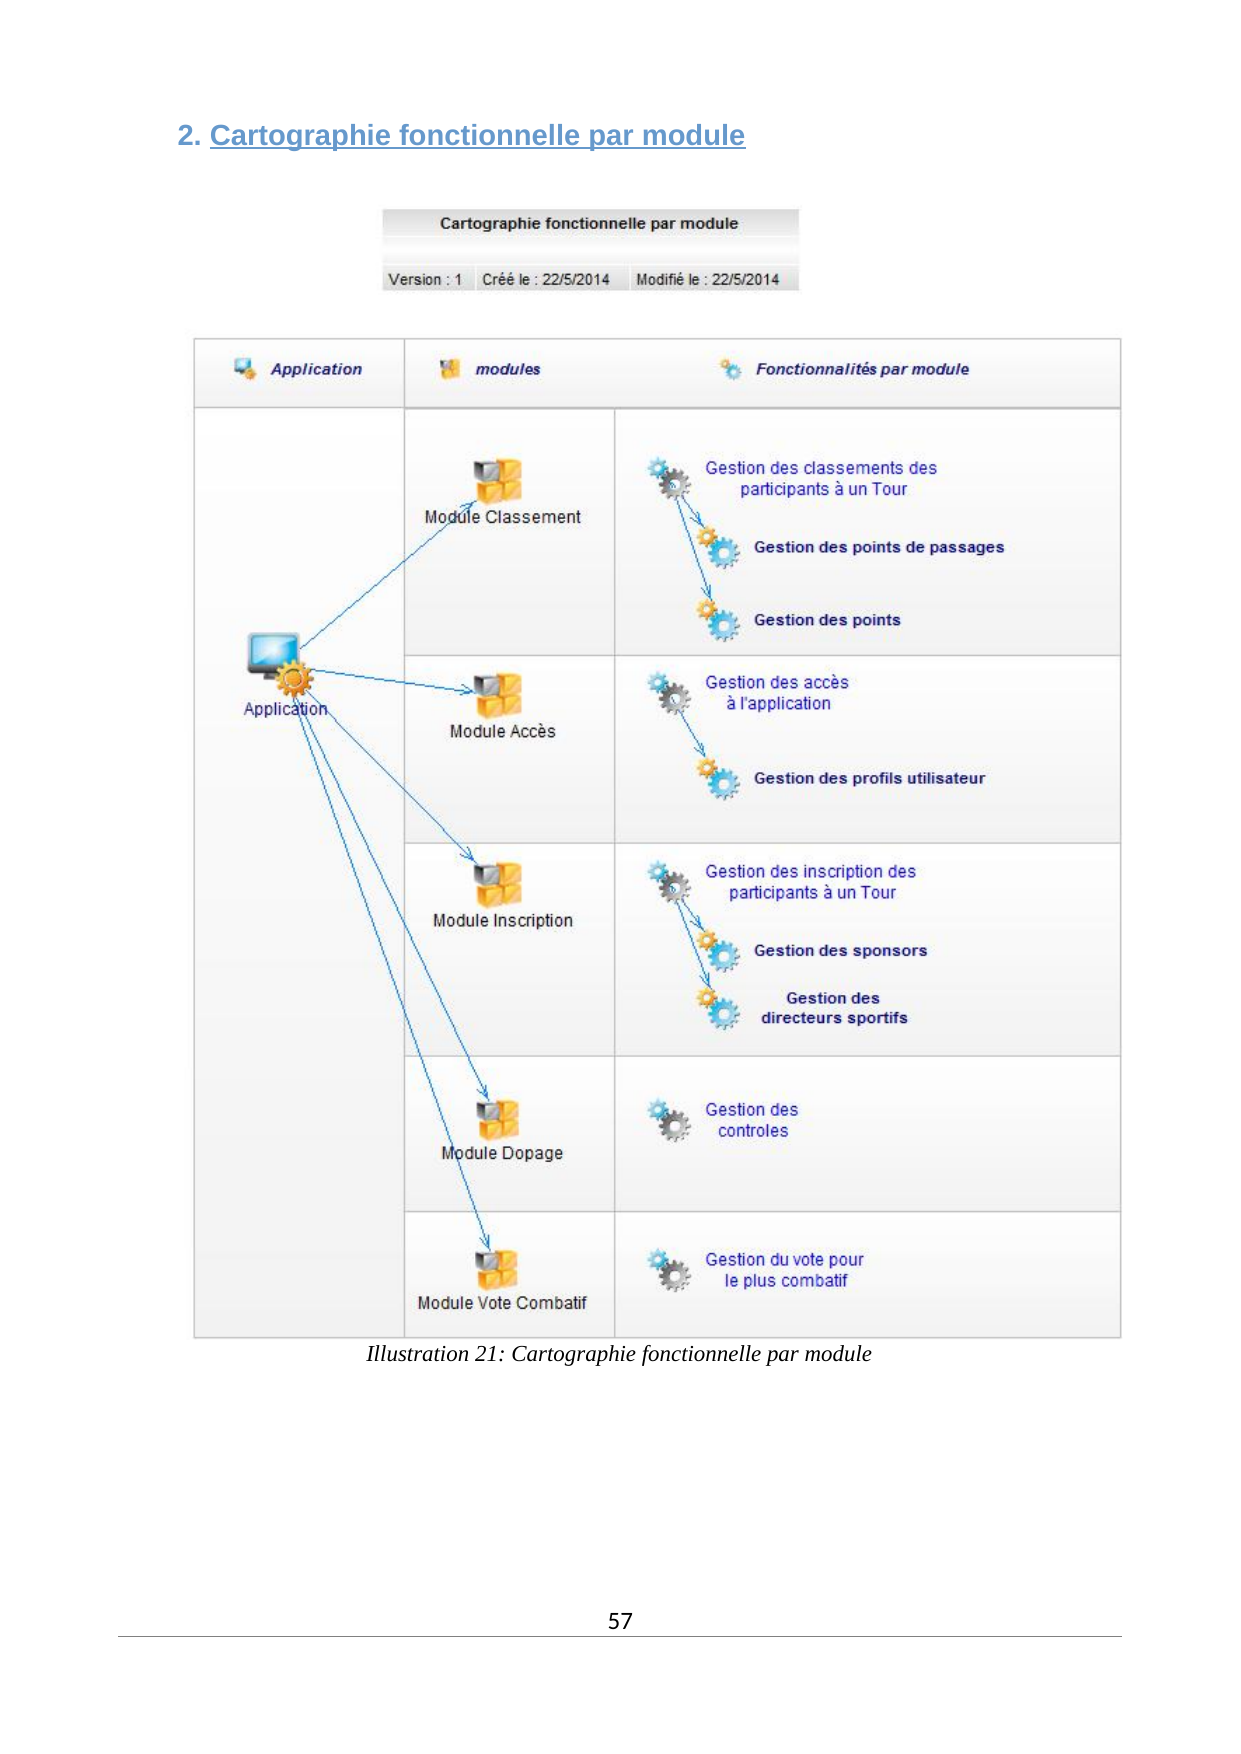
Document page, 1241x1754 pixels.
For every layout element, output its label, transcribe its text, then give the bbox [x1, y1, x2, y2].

text Illustration 21: Cartographie fonctionnelle par module [118, 1340, 1122, 1366]
picture [118, 194, 1123, 1340]
subtitle Cartographie fonctionnelle par module [177, 118, 1122, 152]
